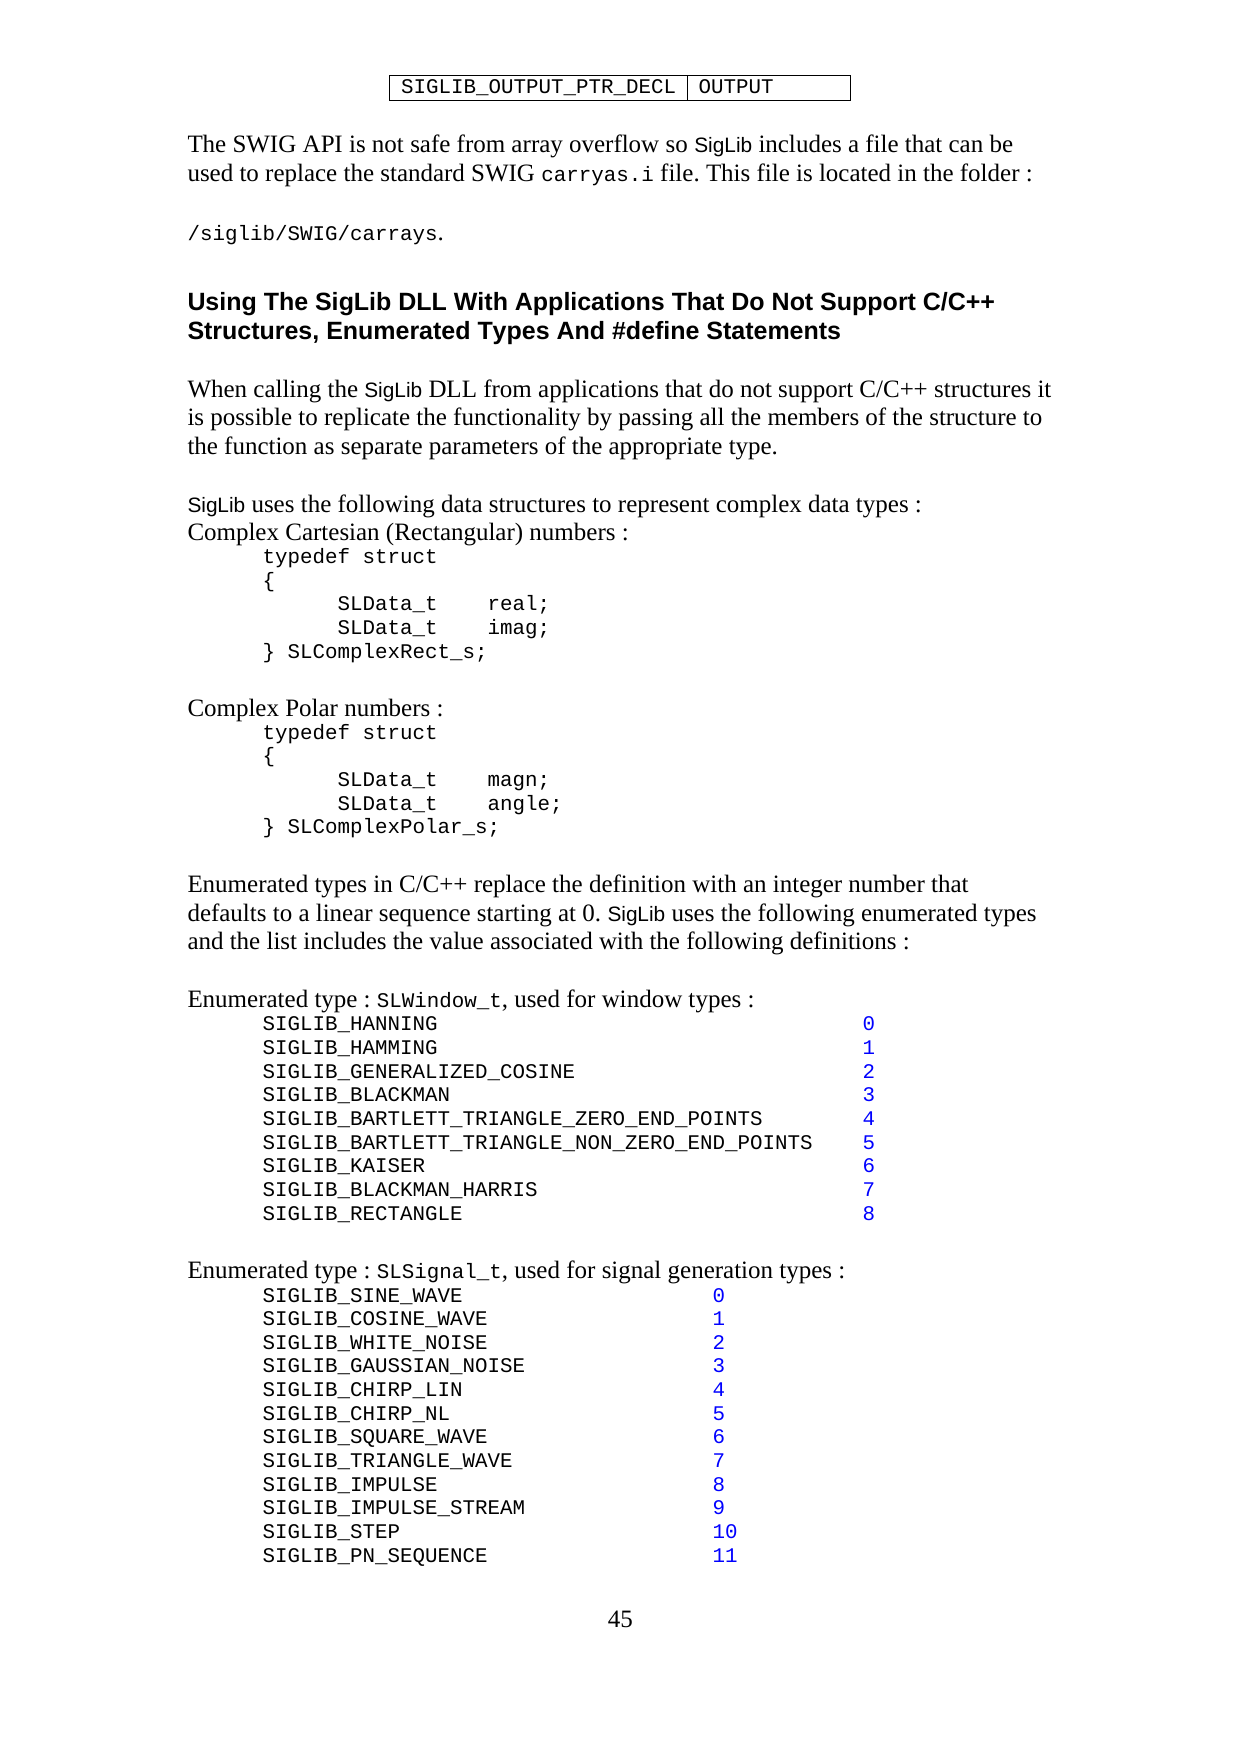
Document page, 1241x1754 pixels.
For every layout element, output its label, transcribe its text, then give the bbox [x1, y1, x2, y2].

text SIGLIB_IMPULSE_STREAM 9 [187, 1497, 1053, 1521]
text When calling the SigLib DLL from applications that do not support C/C++ structures it is possible to replicate the functionality by passing all the members of the structure to the function as separate parameters of the appropriate type. [187, 374, 1053, 460]
text SLData_t imag; [262, 617, 1053, 641]
text SIGLIB_HANNING 0 [187, 1013, 1053, 1037]
table_cell SIGLIB_OUTPUT_PTR_DECL [390, 76, 687, 100]
text SIGLIB_GENERALIZED_COSINE 2 [187, 1061, 1053, 1084]
text SIGLIB_BLACKMAN 3 [187, 1084, 1053, 1108]
text } SLComplexRect_s; [262, 641, 1053, 664]
text typedef struct [262, 722, 1053, 746]
text SIGLIB_BARTLETT_TRIANGLE_NON_ZERO_END_POINTS 5 [187, 1132, 1053, 1155]
text SIGLIB_KAISER 6 [187, 1155, 1053, 1179]
text SIGLIB_PN_SEQUENCE 11 [187, 1545, 1053, 1568]
text Enumerated types in C/C++ replace the definition with an integer number that defaults to a linear sequence starting at 0. SigLib uses the following enumerated types and the list includes the value associated with the following definitions : [187, 869, 1053, 955]
text SIGLIB_RECTANGLE 8 [187, 1203, 1053, 1226]
text SIGLIB_SINE_WAVE 0 [187, 1284, 1053, 1308]
text SIGLIB_HAMMING 1 [187, 1037, 1053, 1061]
text typedef struct [262, 546, 1053, 570]
text SLData_t angle; [262, 793, 1053, 816]
text SLData_t magn; [262, 769, 1053, 793]
text Complex Cartesian (Rectangular) numbers : [187, 517, 1053, 546]
text SIGLIB_CHIRP_LIN 4 [187, 1379, 1053, 1403]
text { [262, 570, 1053, 593]
text The SWIG API is not safe from array overflow so SigLib includes a file that can be used to replace the standard SWIG carryas.i file. This file is located in the folder : [187, 129, 1053, 188]
subtitle Using The SigLib DLL With Applications That Do Not Support C/C++ Structures, Enumerated Types And #define Statements [187, 287, 1053, 345]
text SIGLIB_TRIANGLE_WAVE 7 [187, 1450, 1053, 1474]
text Enumerated type : SLSignal_t, used for signal generation types : [187, 1255, 1053, 1284]
text SIGLIB_GAUSSIAN_NOISE 3 [187, 1356, 1053, 1379]
text Complex Polar numbers : [187, 693, 1053, 722]
table_cell OUTPUT [688, 76, 850, 100]
text Enumerated type : SLWindow_t, used for window types : [187, 984, 1053, 1013]
text SIGLIB_SQUARE_WAVE 6 [187, 1426, 1053, 1450]
text SIGLIB_COSINE_WAVE 1 [187, 1308, 1053, 1332]
text SIGLIB_IMPULSE 8 [187, 1474, 1053, 1497]
text /siglib/SWIG/carrays. [187, 217, 1053, 246]
text { [262, 746, 1053, 769]
text SIGLIB_BARTLETT_TRIANGLE_ZERO_END_POINTS 4 [187, 1108, 1053, 1132]
text SIGLIB_WHITE_NOISE 2 [187, 1332, 1053, 1356]
text SLData_t real; [262, 593, 1053, 617]
text SIGLIB_BLACKMAN_HARRIS 7 [187, 1179, 1053, 1203]
text } SLComplexPolar_s; [262, 816, 1053, 840]
text SigLib uses the following data structures to represent complex data types : [187, 489, 1053, 517]
text SIGLIB_CHIRP_NL 5 [187, 1403, 1053, 1426]
text SIGLIB_STEP 10 [187, 1521, 1053, 1545]
